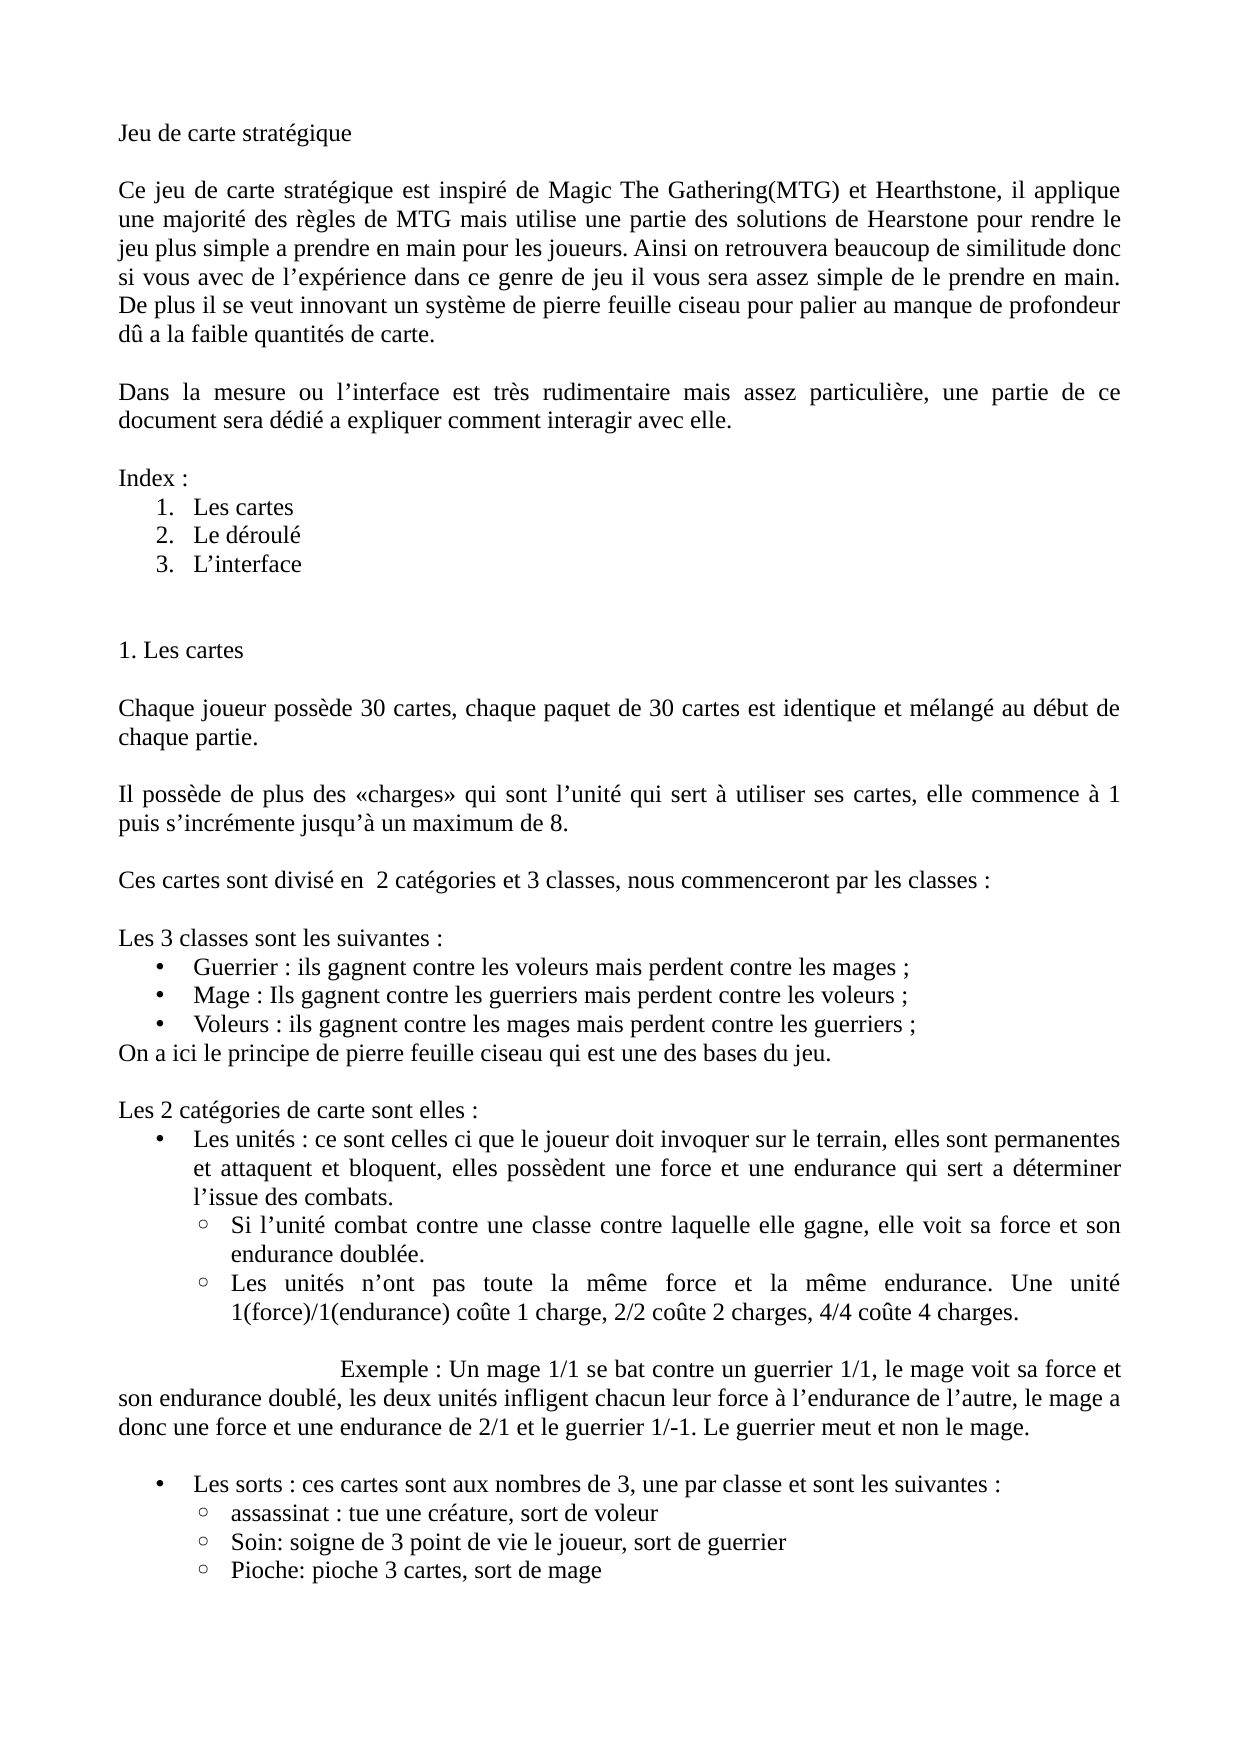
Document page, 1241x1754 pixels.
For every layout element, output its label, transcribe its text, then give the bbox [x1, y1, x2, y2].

list L’interface [156, 549, 1122, 578]
text Ces cartes sont divisé en 2 catégories et 3 classes, nous commenceront par les classes : [118, 866, 1122, 894]
text On a ici le principe de pierre feuille ciseau qui est une des bases du jeu. [118, 1038, 1122, 1067]
text Les 2 catégories de carte sont elles : [118, 1096, 1122, 1124]
list Les cartes [156, 492, 1122, 521]
text Dans la mesure ou l’interface est très rudimentaire mais assez particulière, une partie de ce document sera dédié a expliquer comment interagir avec elle. [118, 377, 1122, 434]
text Chaque joueur possède 30 cartes, chaque paquet de 30 cartes est identique et mélangé au début de chaque partie. [118, 693, 1122, 751]
text Jeu de carte stratégique [118, 118, 1122, 147]
list Voleurs : ils gagnent contre les mages mais perdent contre les guerriers ; [156, 1009, 1122, 1038]
text Ce jeu de carte stratégique est inspiré de Magic The Gathering(MTG) et Hearthstone, il applique une majorité des règles de MTG mais utilise une partie des solutions de Hearstone pour rendre le jeu plus simple a prendre en main pour les joueurs. Ainsi on retrouvera beaucoup de similitude donc si vous avec de l’expérience dans ce genre de jeu il vous sera assez simple de le prendre en main. De plus il se veut innovant un système de pierre feuille ciseau pour palier au manque de profondeur dû a la faible quantités de carte. [118, 176, 1122, 348]
list Les unités : ce sont celles ci que le joueur doit invoquer sur le terrain, elles sont permanentes et attaquent et bloquent, elles possèdent une force et une endurance qui sert a déterminer l’issue des combats. [156, 1124, 1122, 1211]
list Si l’unité combat contre une classe contre laquelle elle gagne, elle voit sa force et son endurance doublée. [193, 1211, 1122, 1268]
text Index : [118, 463, 1122, 492]
list Soin: soigne de 3 point de vie le joueur, sort de guerrier [193, 1527, 1122, 1556]
list Pioche: pioche 3 cartes, sort de mage [193, 1556, 1122, 1584]
list Les unités n’ont pas toute la même force et la même endurance. Une unité 1(force)/1(endurance) coûte 1 charge, 2/2 coûte 2 charges, 4/4 coûte 4 charges. [193, 1268, 1122, 1326]
text Les 3 classes sont les suivantes : [118, 923, 1122, 952]
list Le déroulé [156, 521, 1122, 549]
text 1. Les cartes [118, 636, 1122, 664]
list assassinat : tue une créature, sort de voleur [193, 1498, 1122, 1527]
list Mage : Ils gagnent contre les guerriers mais perdent contre les voleurs ; [156, 981, 1122, 1009]
list Les sorts : ces cartes sont aux nombres de 3, une par classe et sont les suivantes : [156, 1469, 1122, 1498]
text Exemple : Un mage 1/1 se bat contre un guerrier 1/1, le mage voit sa force et son endurance doublé, les deux unités infligent chacun leur force à l’endurance de l’autre, le mage a donc une force et une endurance de 2/1 et le guerrier 1/-1. Le guerrier meut et non le mage. [118, 1354, 1122, 1441]
text Il possède de plus des «charges» qui sont l’unité qui sert à utiliser ses cartes, elle commence à 1 puis s’incrémente jusqu’à un maximum de 8. [118, 779, 1122, 837]
list Guerrier : ils gagnent contre les voleurs mais perdent contre les mages ; [156, 952, 1122, 981]
